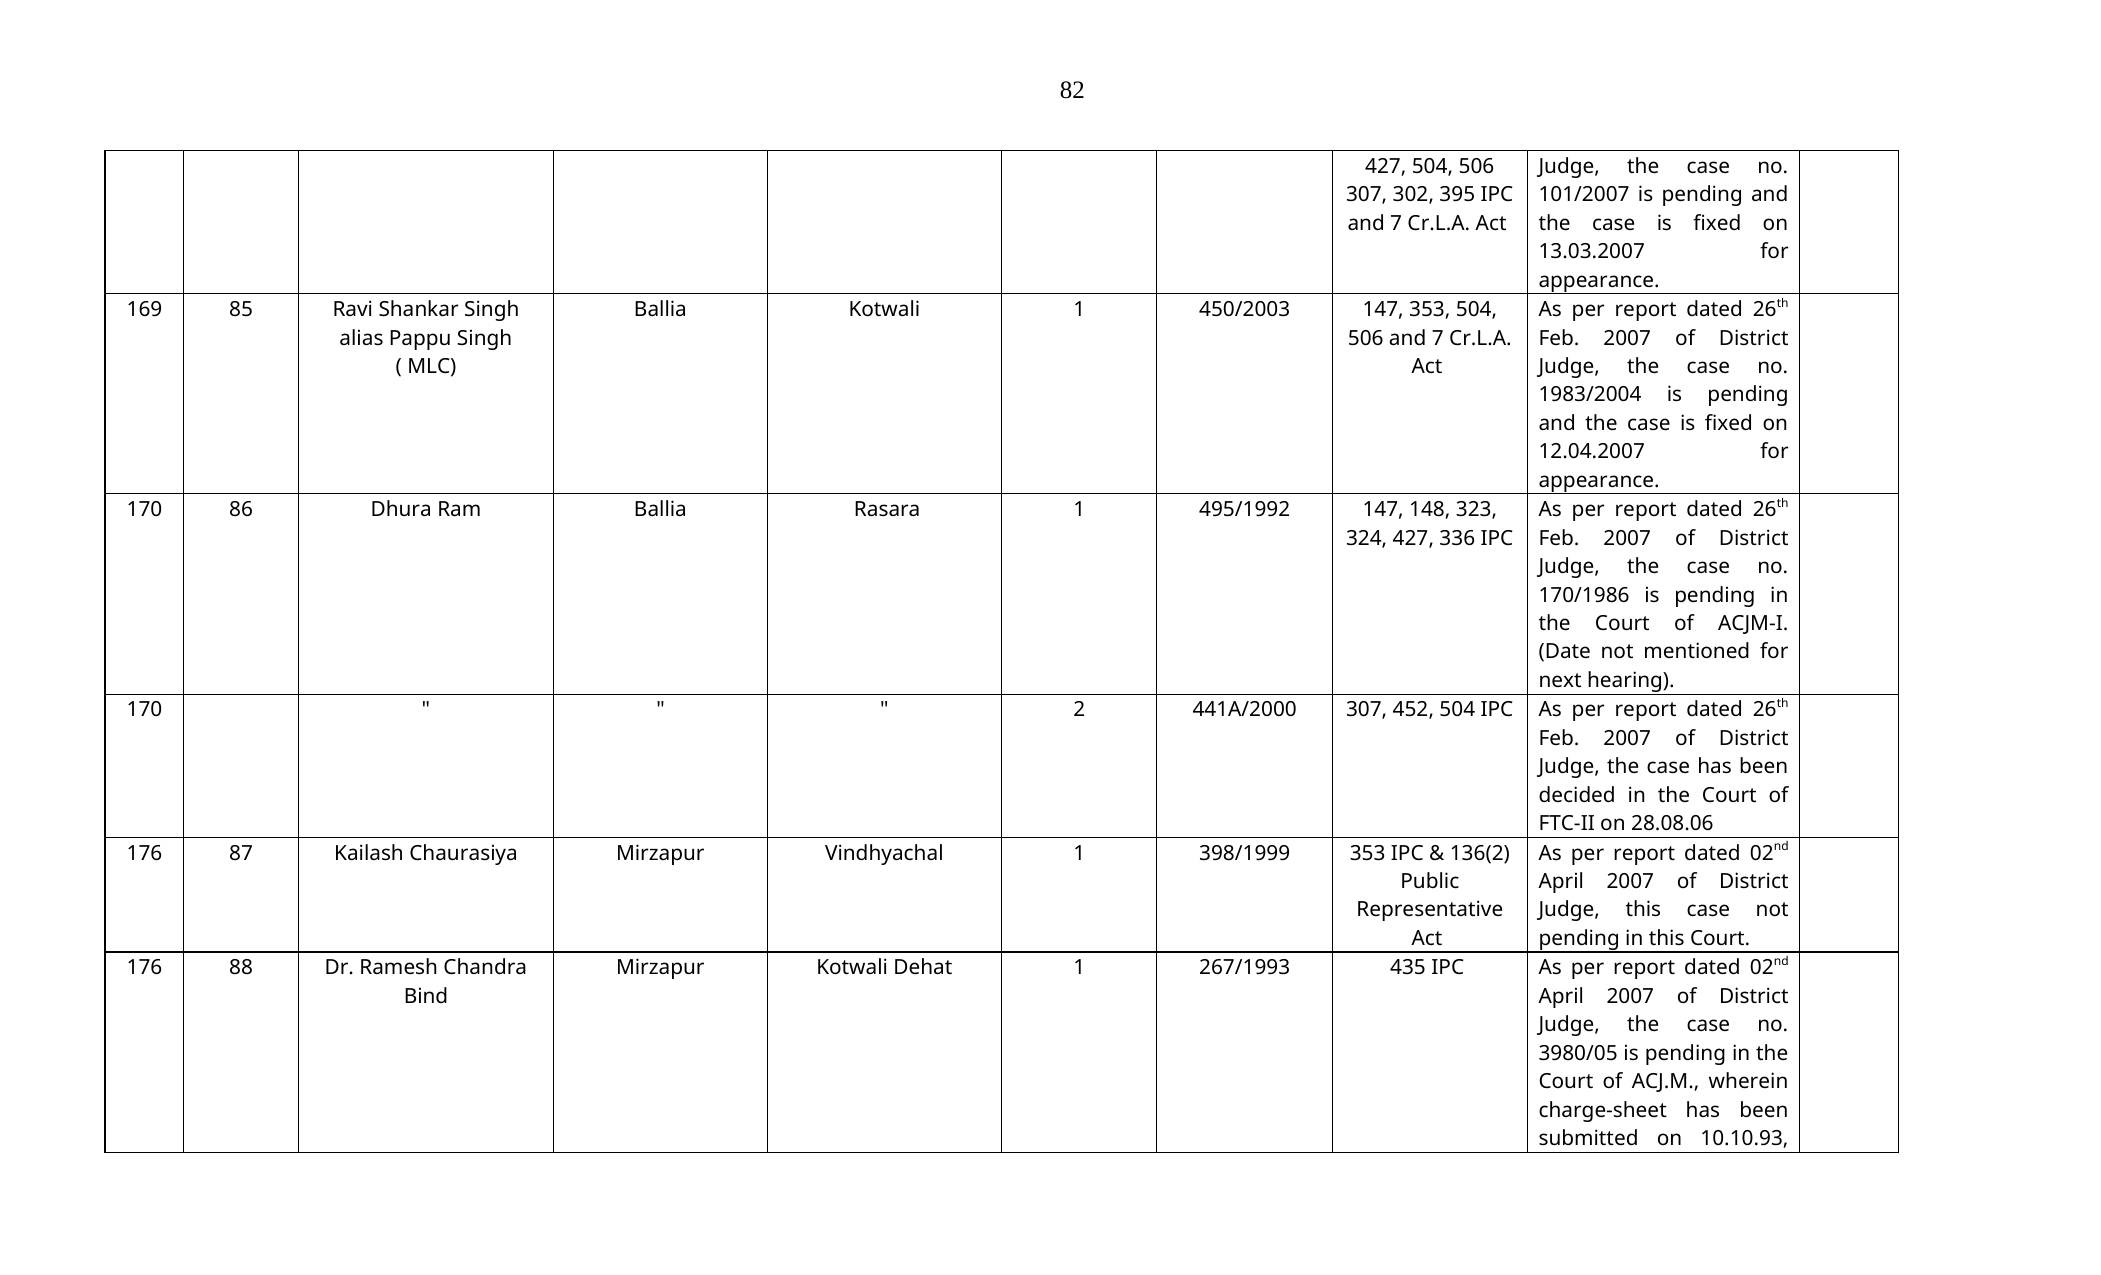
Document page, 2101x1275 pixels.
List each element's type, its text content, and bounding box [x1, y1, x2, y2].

table_cell Ballia [554, 294, 767, 493]
table_cell [554, 151, 767, 293]
table_cell 398/1999 [1157, 838, 1332, 951]
table_cell 441A/2000 [1157, 695, 1332, 837]
table_cell Kailash Chaurasiya [299, 838, 553, 951]
table_cell As per report dated 26th Feb. 2007 of District Judge, the case has been decided in the Court of FTC-II on 28.08.06 [1528, 695, 1799, 837]
table_cell Judge, the case no. 101/2007 is pending and the case is fixed on 13.03.2007 for appearance. [1528, 151, 1799, 293]
table_cell [106, 151, 183, 293]
table_cell 86 [184, 494, 298, 693]
table_cell [184, 151, 298, 293]
table_cell 1 [1002, 294, 1156, 493]
table_cell As per report dated 26th Feb. 2007 of District Judge, the case no. 1983/2004 is pending and the case is fixed on 12.04.2007 for appearance. [1528, 294, 1799, 493]
table_cell Dr. Ramesh Chandra Bind [299, 953, 553, 1152]
table_cell " [299, 695, 553, 837]
table_cell [1800, 838, 1898, 951]
table_cell [1157, 151, 1332, 293]
table_cell [1800, 294, 1898, 493]
table_cell [768, 151, 1001, 293]
table_cell 1 [1002, 838, 1156, 951]
table_cell [1800, 494, 1898, 693]
table_cell " [768, 695, 1001, 837]
table_cell " [554, 695, 767, 837]
table_cell As per report dated 02nd April 2007 of District Judge, the case no. 3980/05 is pending in the Court of ACJ.M., wherein charge-sheet has been submitted on 10.10.93, [1528, 953, 1799, 1152]
table_cell 170 [106, 494, 183, 693]
table_cell Mirzapur [554, 953, 767, 1152]
table_cell [299, 151, 553, 293]
table_cell 353 IPC & 136(2) Public Representative Act [1333, 838, 1527, 951]
table_cell 87 [184, 838, 298, 951]
table_cell [1800, 953, 1898, 1152]
table_cell Vindhyachal [768, 838, 1001, 951]
table_cell 147, 148, 323, 324, 427, 336 IPC [1333, 494, 1527, 693]
table_cell 147, 353, 504, 506 and 7 Cr.L.A. Act [1333, 294, 1527, 493]
table_cell Ravi Shankar Singh alias Pappu Singh ( MLC) [299, 294, 553, 493]
table_cell [1002, 151, 1156, 293]
table_cell Dhura Ram [299, 494, 553, 693]
table_cell 307, 452, 504 IPC [1333, 695, 1527, 837]
table_cell 169 [106, 294, 183, 493]
table_cell As per report dated 26th Feb. 2007 of District Judge, the case no. 170/1986 is pending in the Court of ACJM-I. (Date not mentioned for next hearing). [1528, 494, 1799, 693]
table_cell 1 [1002, 953, 1156, 1152]
table_cell [1800, 695, 1898, 837]
table_cell 176 [106, 953, 183, 1152]
table_cell 176 [106, 838, 183, 951]
table_cell [1800, 151, 1898, 293]
table_cell 88 [184, 953, 298, 1152]
table_cell 85 [184, 294, 298, 493]
table_cell 1 [1002, 494, 1156, 693]
table_cell Kotwali [768, 294, 1001, 493]
table_cell As per report dated 02nd April 2007 of District Judge, this case not pending in this Court. [1528, 838, 1799, 951]
table_cell Mirzapur [554, 838, 767, 951]
table_cell 427, 504, 506 307, 302, 395 IPC and 7 Cr.L.A. Act [1333, 151, 1527, 293]
table_cell Rasara [768, 494, 1001, 693]
table_cell 435 IPC [1333, 953, 1527, 1152]
table_cell [184, 695, 298, 837]
table_cell 495/1992 [1157, 494, 1332, 693]
table_cell Kotwali Dehat [768, 953, 1001, 1152]
table_cell 170 [106, 695, 183, 837]
table_cell 2 [1002, 695, 1156, 837]
table_cell 450/2003 [1157, 294, 1332, 493]
table_cell Ballia [554, 494, 767, 693]
table_cell 267/1993 [1157, 953, 1332, 1152]
